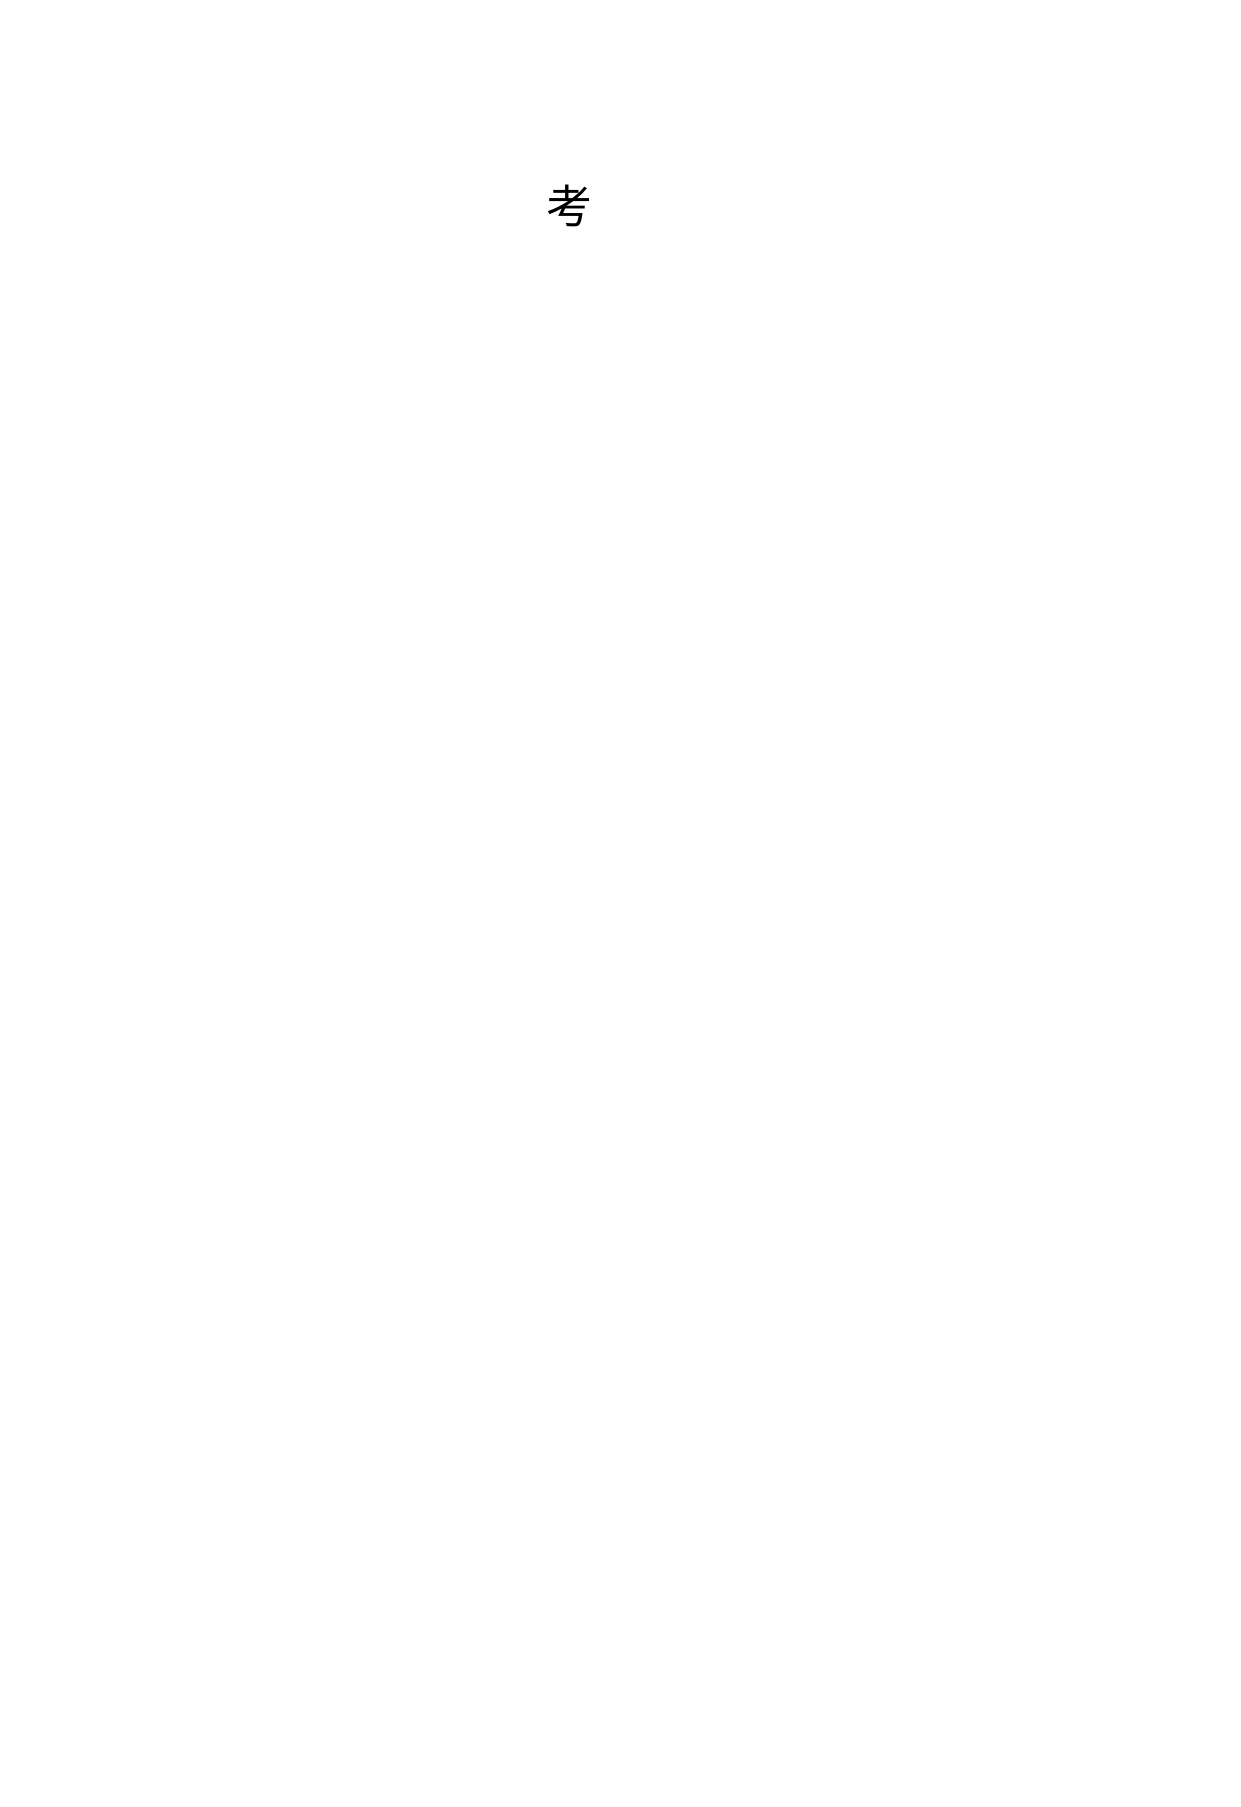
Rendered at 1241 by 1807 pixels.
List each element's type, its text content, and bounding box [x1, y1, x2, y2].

text 考 [546, 170, 827, 237]
